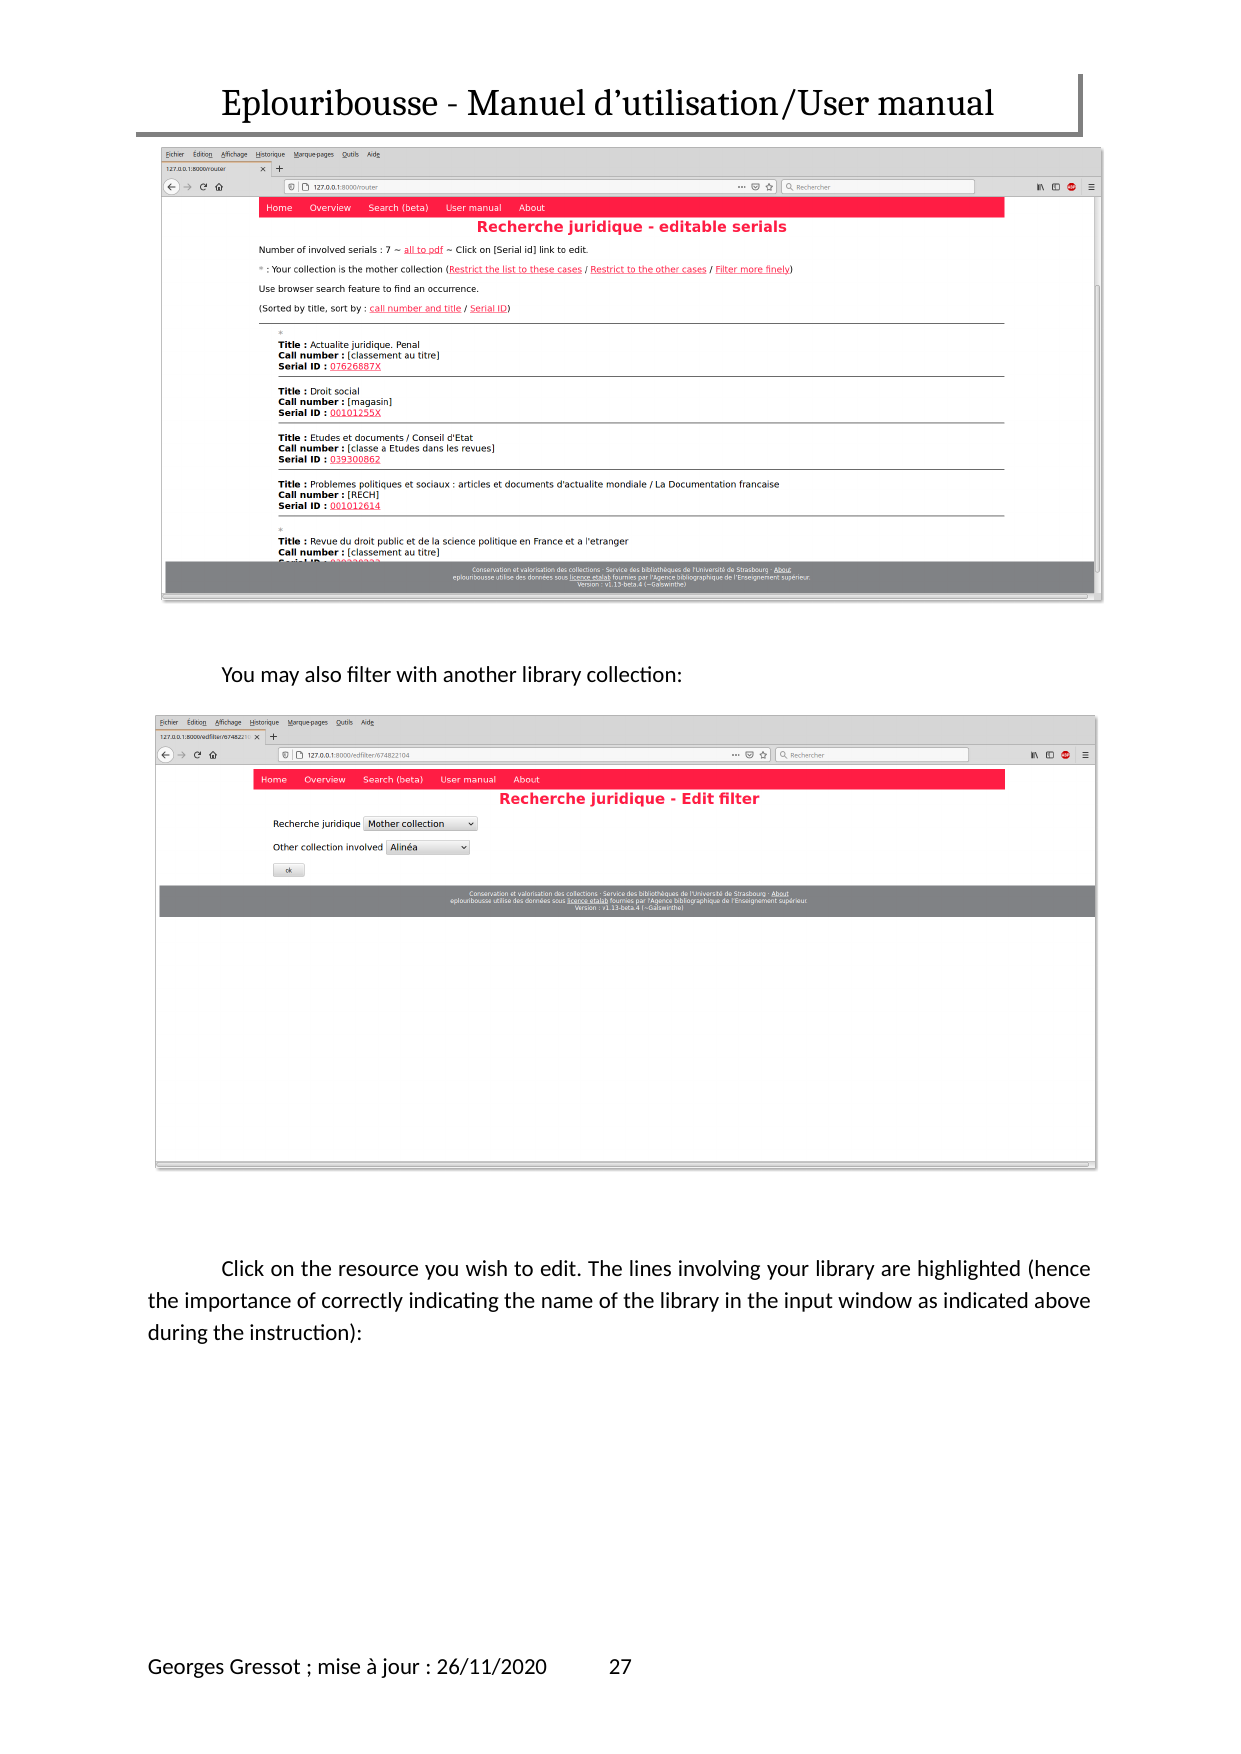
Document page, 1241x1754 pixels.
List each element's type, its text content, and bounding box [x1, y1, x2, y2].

text You may also filter with another library collection: [148, 661, 1093, 688]
picture [159, 145, 1105, 604]
text Click on the resource you wish to edit. The lines involving your library are highlighted (hence the importance of correctly indicating the name of the library in the input window as indicated above during the instruction): [148, 1254, 1093, 1346]
picture [153, 713, 1099, 1172]
